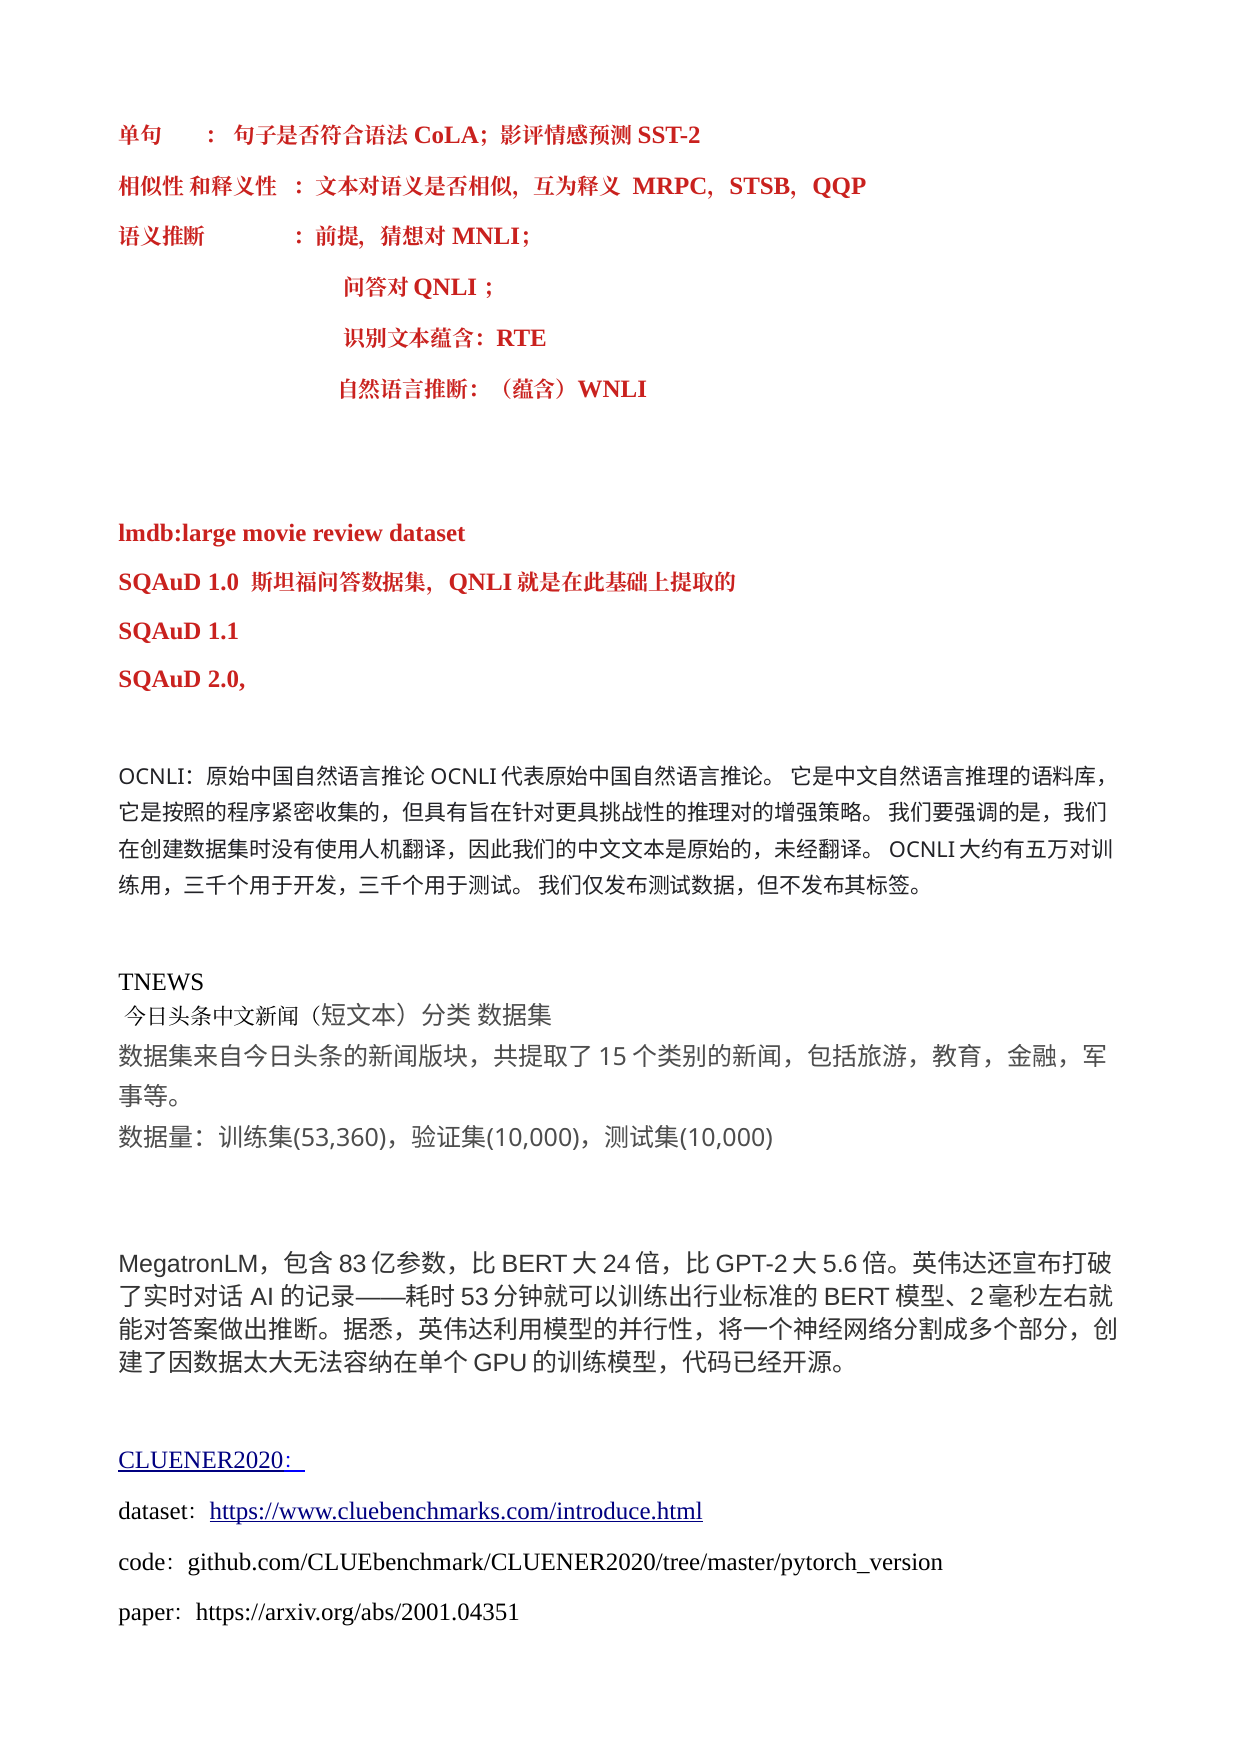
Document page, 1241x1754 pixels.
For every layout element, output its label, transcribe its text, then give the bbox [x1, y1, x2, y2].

text OCNLI：原始中国自然语言推论 OCNLI代表原始中国自然语言推论。 它是中文自然语言推理的语料库，它是按照的程序紧密收集的，但具有旨在针对更具挑战性的推理对的增强策略。 我们要强调的是，我们在创建数据集时没有使用人机翻译，因此我们的中文文本是原始的，未经翻译。 OCNLI大约有五万对训练用，三千个用于开发，三千个用于测试。 我们仅发布测试数据，但不发布其标签。 [118, 759, 1122, 900]
text MegatronLM，包含83亿参数，比BERT大24倍，比GPT-2大5.6倍。英伟达还宣布打破了实时对话 AI 的记录——耗时53分钟就可以训练出行业标准的BERT模型、2毫秒左右就能对答案做出推断。据悉，英伟达利用模型的并行性，将一个神经网络分割成多个部分，创建了因数据太大无法容纳在单个GPU的训练模型，代码已经开源。 [118, 1249, 1122, 1377]
text TNEWS [118, 967, 1122, 995]
text dataset：https://www.cluebenchmarks.com/introduce.html [118, 1494, 1122, 1526]
text 问答对QNLI ； [118, 270, 1122, 302]
text 数据集来自今日头条的新闻版块，共提取了15个类别的新闻，包括旅游，教育，金融，军事等。 数据量：训练集(53,360)，验证集(10,000)，测试集(10,000) [118, 1032, 1122, 1153]
text 语义推断 ：前提，猜想对 MNLI； [118, 219, 1122, 251]
text CLUENER2020： [118, 1443, 1122, 1475]
text code：github.com/CLUEbenchmark/CLUENER2020/tree/master/pytorch_version [118, 1545, 1122, 1576]
text SQAuD 1.0 斯坦福问答数据集，QNLI就是在此基础上提取的 [118, 565, 1122, 597]
text 今日头条中文新闻（短文本）分类 数据集 [118, 995, 1122, 1032]
text 相似性 和释义性 ：文本对语义是否相似，互为释义 MRPC，STSB，QQP [118, 169, 1122, 200]
text paper：https://arxiv.org/abs/2001.04351 [118, 1596, 1122, 1627]
text 自然语言推断：（蕴含）WNLI [118, 372, 1122, 403]
text SQAuD 1.1 [118, 616, 1122, 645]
text 单句 ： 句子是否符合语法 CoLA；影评情感预测 SST-2 [118, 118, 1122, 149]
text SQAuD 2.0, [118, 664, 1122, 692]
text lmdb:large movie review dataset [118, 518, 1122, 546]
text 识别文本蕴含：RTE [118, 321, 1122, 352]
